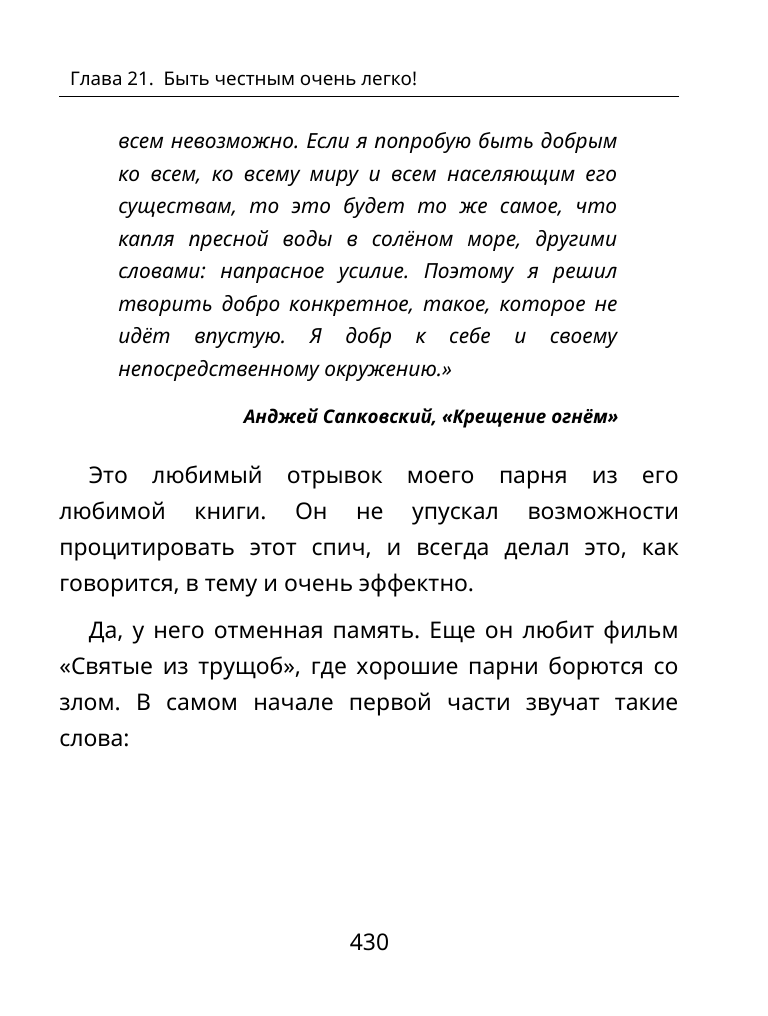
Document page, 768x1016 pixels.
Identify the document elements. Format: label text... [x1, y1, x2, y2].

text Это любимый отрывок моего парня из его любимой книги. Он не упускал возможности процитировать этот спич, и всегда делал это, как говорится, в тему и очень эффектно. [59, 459, 679, 598]
text Да, у него отменная память. Еще он любит фильм «Святые из трущоб», где хорошие парни борются со злом. В самом начале первой части звучат такие слова: [59, 614, 679, 753]
text всем невозможно. Если я попробую быть добрым ко всем, ко всему миру и всем населяющим его существам, то это будет то же самое, что капля пресной воды в солёном море, другими словами: напрасное усилие. Поэтому я решил творить добро конкретное, такое, которое не идёт впустую. Я добр к себе и своему непосредственному окружению.» [118, 126, 620, 383]
text Анджей Сапковский, «Крещение огнём» [118, 399, 620, 429]
